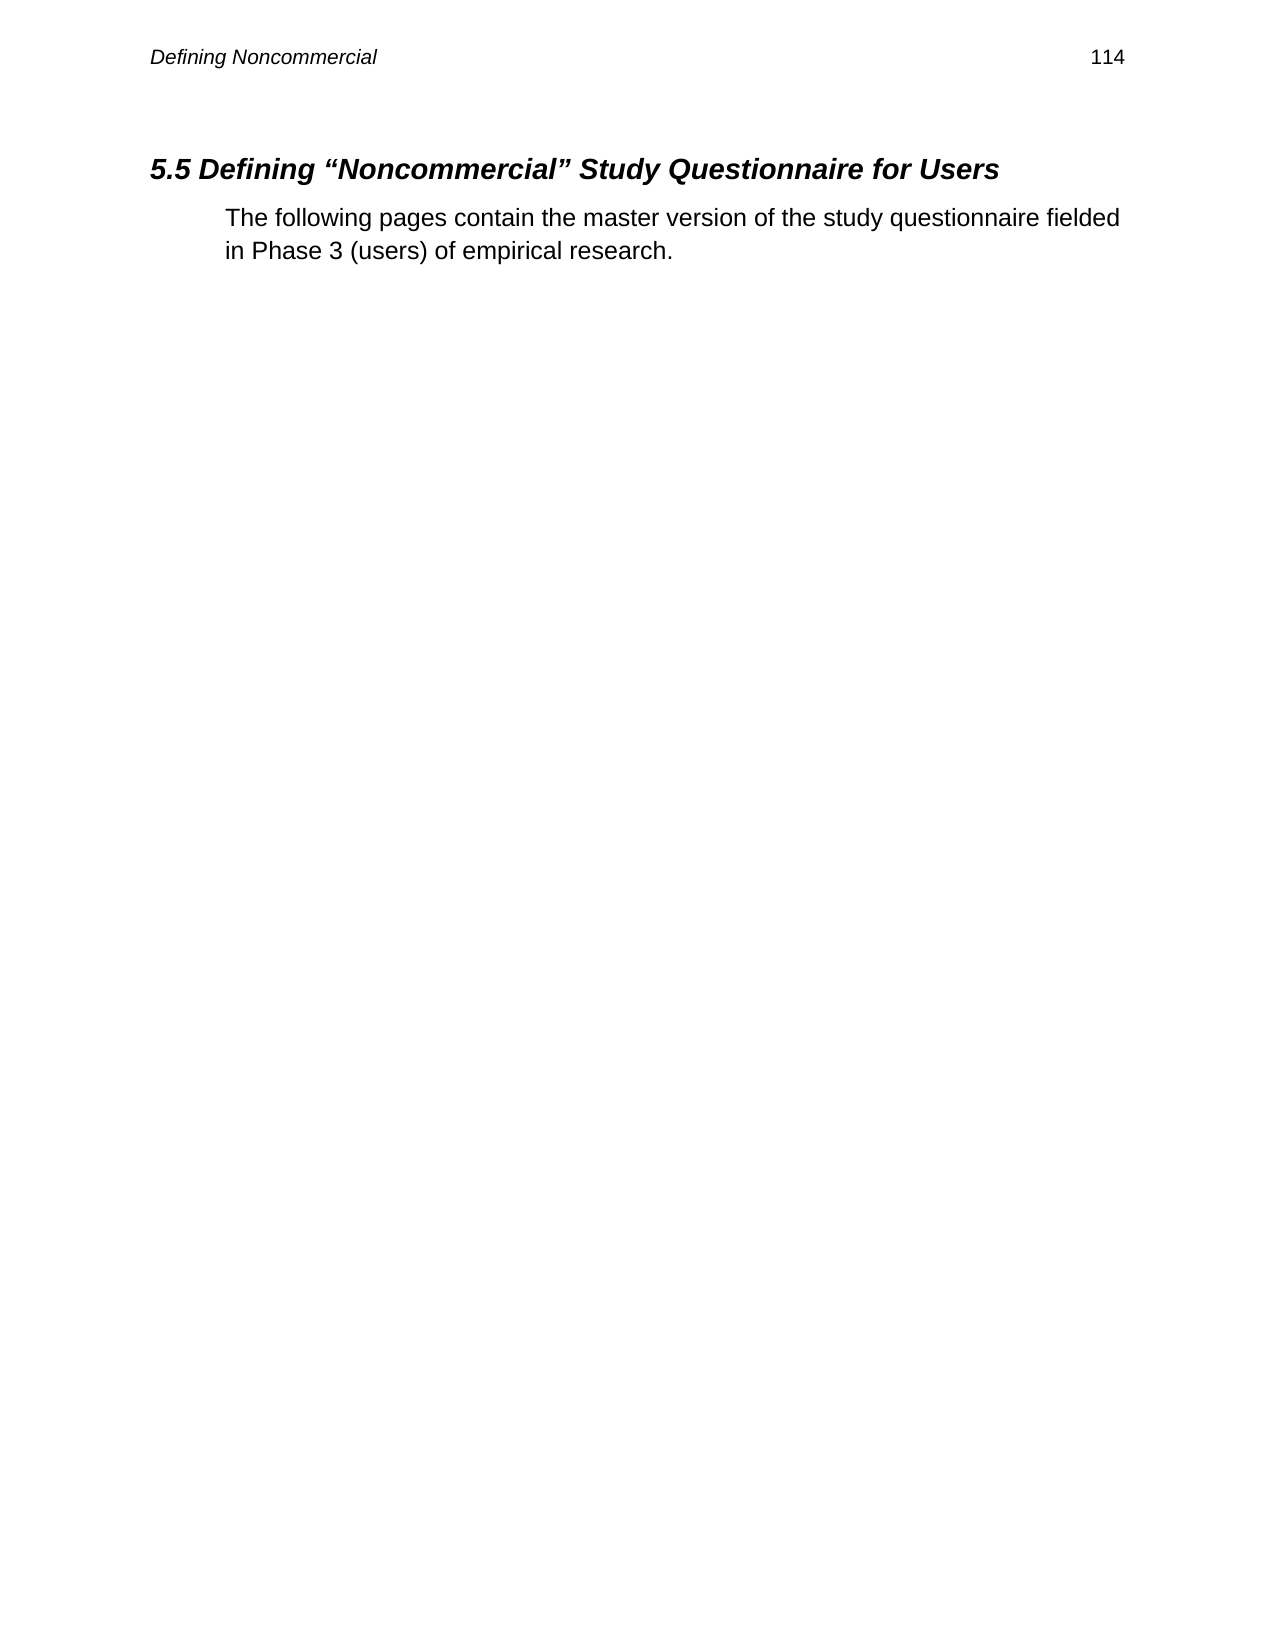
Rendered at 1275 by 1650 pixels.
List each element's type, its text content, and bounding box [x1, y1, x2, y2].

subtitle 5.5 Defining “Noncommercial” Study Questionnaire for Users [150, 152, 1125, 186]
text The following pages contain the master version of the study questionnaire fielded in Phase 3 (users) of empirical research. [225, 203, 1125, 265]
